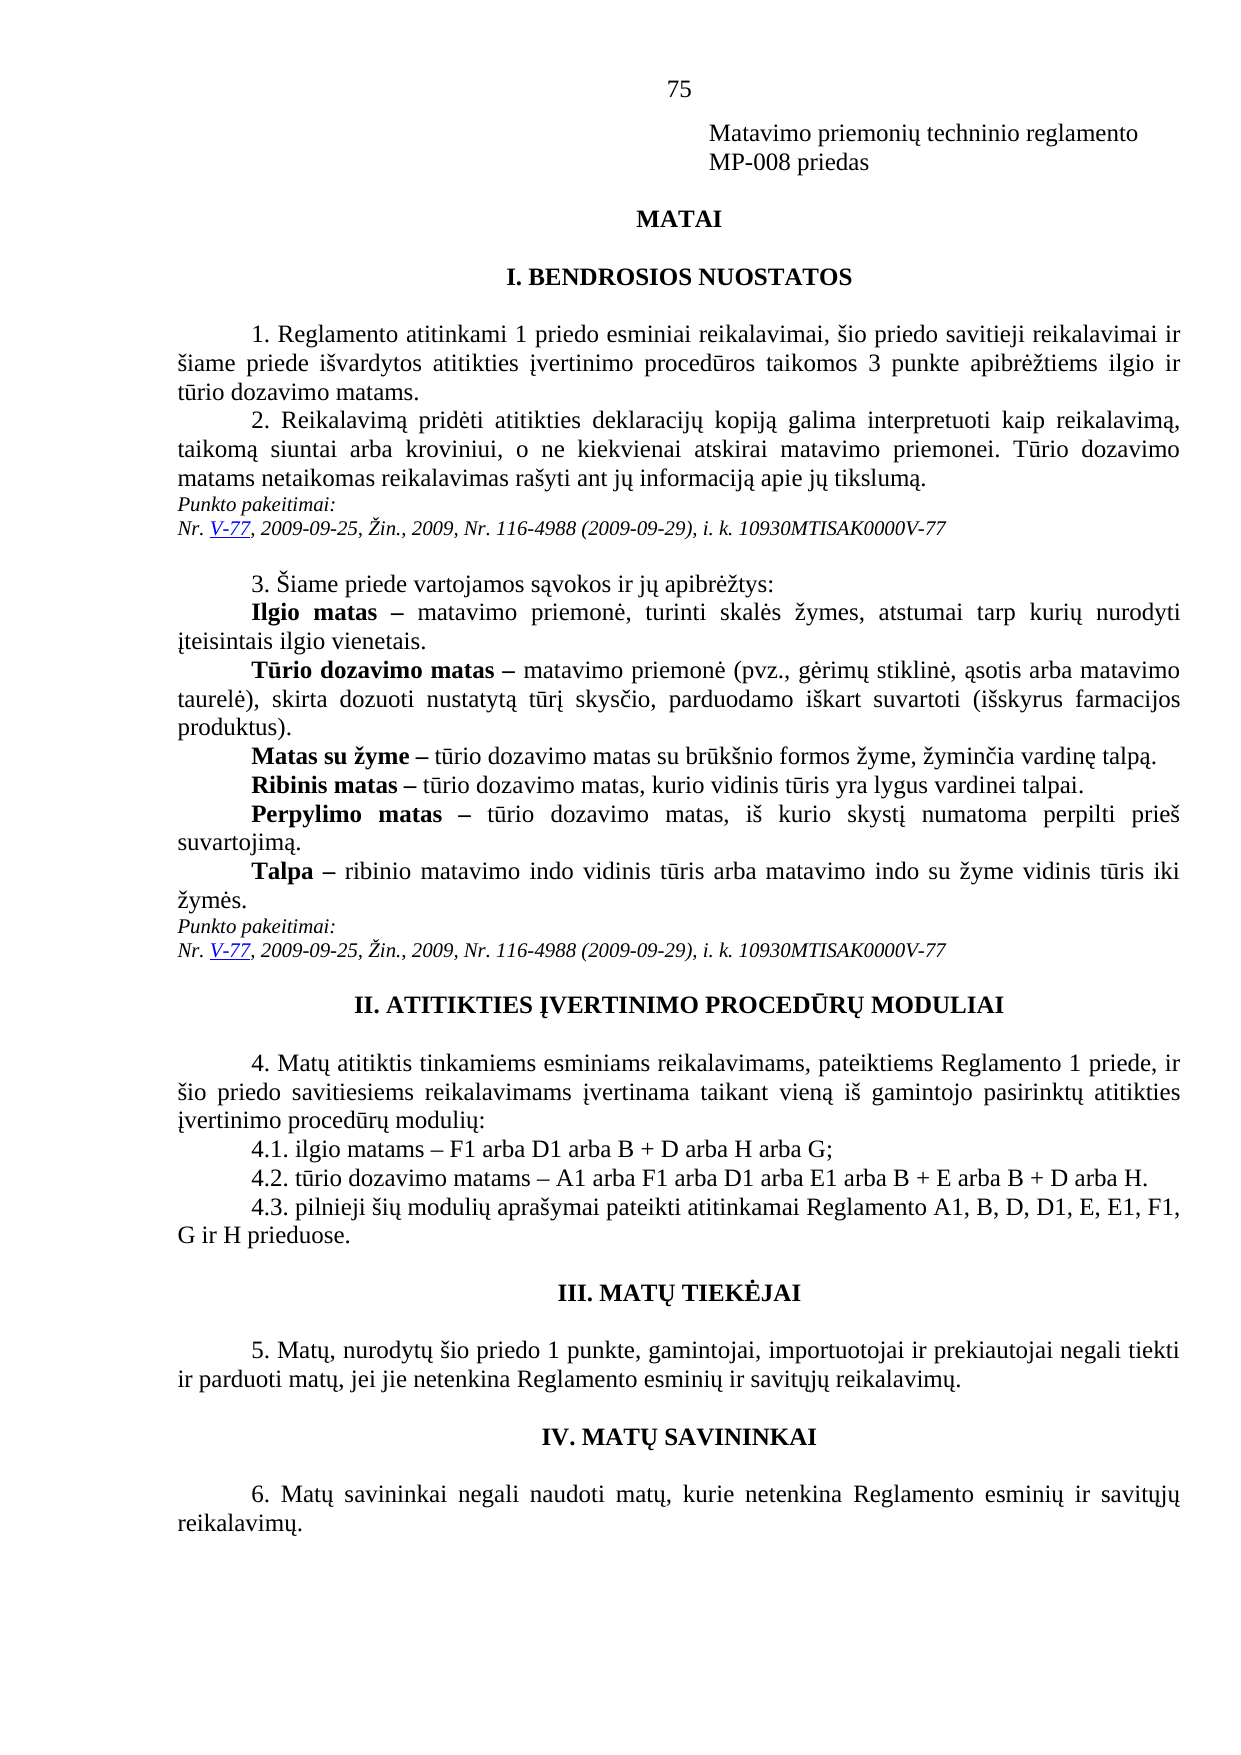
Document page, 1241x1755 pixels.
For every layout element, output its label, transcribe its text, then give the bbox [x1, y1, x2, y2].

text Perpylimo matas – tūrio dozavimo matas, iš kurio skystį numatoma perpilti prieš suvartojimą. [177, 799, 1181, 856]
text 3. Šiame priede vartojamos sąvokos ir jų apibrėžtys: [177, 569, 1181, 597]
text III. MATŲ TIEKĖJAI [177, 1278, 1181, 1307]
text 1. Reglamento atitinkami 1 priedo esminiai reikalavimai, šio priedo savitieji reikalavimai ir šiame priede išvardytos atitikties įvertinimo procedūros taikomos 3 punkte apibrėžtiems ilgio ir tūrio dozavimo matams. [177, 319, 1181, 406]
text MATAI [177, 204, 1181, 233]
text Matavimo priemonių techninio reglamento [702, 118, 1181, 147]
text IV. MATŲ SAVININKAI [177, 1422, 1181, 1451]
text 2. Reikalavimą pridėti atitikties deklaracijų kopiją galima interpretuoti kaip reikalavimą, taikomą siuntai arba kroviniui, o ne kiekvienai atskirai matavimo priemonei. Tūrio dozavimo matams netaikomas reikalavimas rašyti ant jų informaciją apie jų tikslumą. [177, 406, 1181, 492]
text 4. Matų atitiktis tinkamiems esminiams reikalavimams, pateiktiems Reglamento 1 priede, ir šio priedo savitiesiems reikalavimams įvertinama taikant vieną iš gamintojo pasirinktų atitikties įvertinimo procedūrų modulių: [177, 1048, 1181, 1134]
text 4.2. tūrio dozavimo matams – A1 arba F1 arba D1 arba E1 arba B + E arba B + D arba H. [177, 1163, 1181, 1192]
text II. ATITIKTIES ĮVERTINIMO PROCEDŪRŲ MODULIAI [177, 991, 1181, 1019]
text Punkto pakeitimai: [177, 914, 1181, 938]
text 5. Matų, nurodytų šio priedo 1 punkte, gamintojai, importuotojai ir prekiautojai negali tiekti ir parduoti matų, jei jie netenkina Reglamento esminių ir savitųjų reikalavimų. [177, 1336, 1181, 1393]
text 4.3. pilnieji šių modulių aprašymai pateikti atitinkamai Reglamento A1, B, D, D1, E, E1, F1, G ir H prieduose. [177, 1192, 1181, 1249]
text Punkto pakeitimai: [177, 492, 1181, 516]
text I. BENDROSIOS NUOSTATOS [177, 262, 1181, 291]
text Ilgio matas – matavimo priemonė, turinti skalės žymes, atstumai tarp kurių nurodyti įteisintais ilgio vienetais. [177, 597, 1181, 655]
text Nr. V-77, 2009-09-25, Žin., 2009, Nr. 116-4988 (2009-09-29), i. k. 10930MTISAK0000V-77 [177, 516, 1181, 540]
text MP-008 priedas [177, 147, 1181, 176]
text Matas su žyme – tūrio dozavimo matas su brūkšnio formos žyme, žyminčia vardinę talpą. [177, 741, 1181, 770]
text Ribinis matas – tūrio dozavimo matas, kurio vidinis tūris yra lygus vardinei talpai. [177, 770, 1181, 799]
text Talpa – ribinio matavimo indo vidinis tūris arba matavimo indo su žyme vidinis tūris iki žymės. [177, 856, 1181, 914]
text Nr. V-77, 2009-09-25, Žin., 2009, Nr. 116-4988 (2009-09-29), i. k. 10930MTISAK0000V-77 [177, 938, 1181, 962]
text 4.1. ilgio matams – F1 arba D1 arba B + D arba H arba G; [177, 1134, 1181, 1163]
text 6. Matų savininkai negali naudoti matų, kurie netenkina Reglamento esminių ir savitųjų reikalavimų. [177, 1479, 1181, 1537]
text Tūrio dozavimo matas – matavimo priemonė (pvz., gėrimų stiklinė, ąsotis arba matavimo taurelė), skirta dozuoti nustatytą tūrį skysčio, parduodamo iškart suvartoti (išskyrus farmacijos produktus). [177, 655, 1181, 741]
